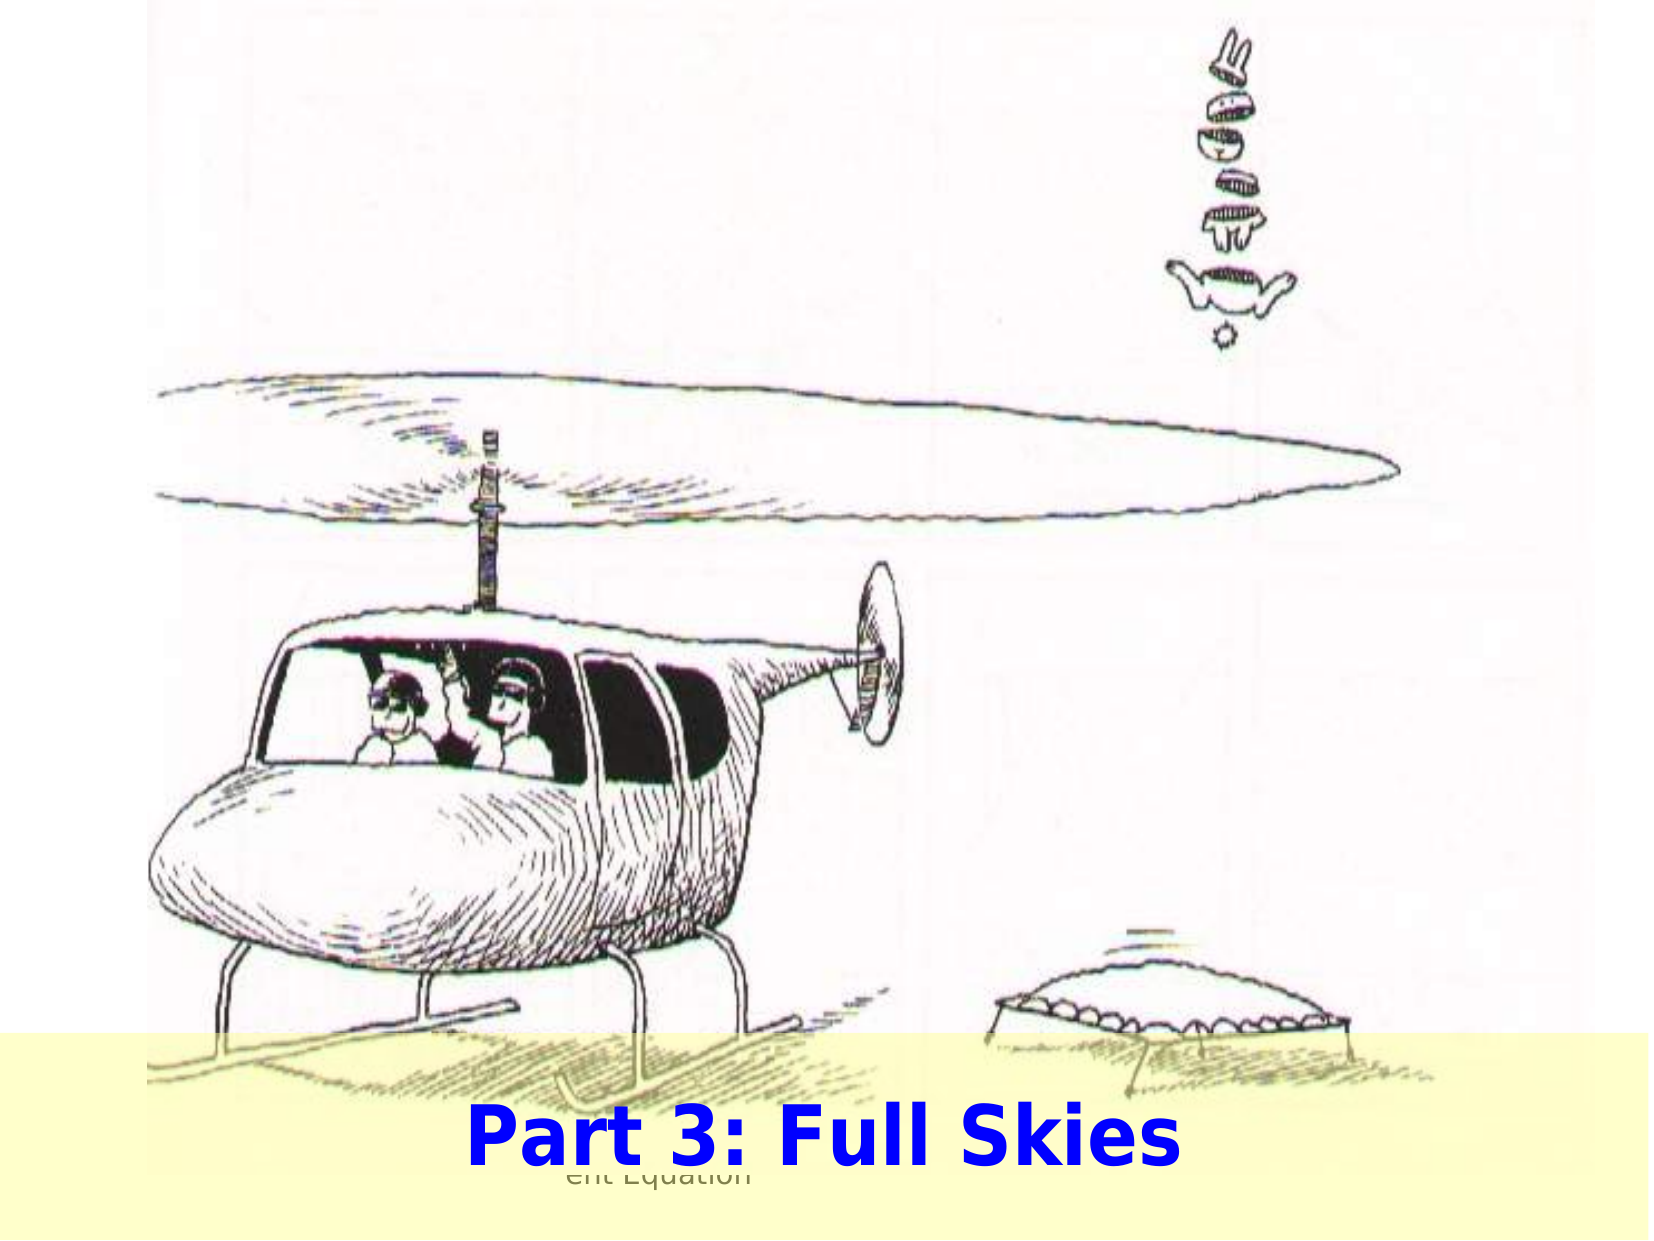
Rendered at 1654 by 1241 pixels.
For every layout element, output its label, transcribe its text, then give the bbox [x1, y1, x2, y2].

title Part 3: Full Skies [0, 1032, 1649, 1241]
picture [147, 0, 1595, 1032]
